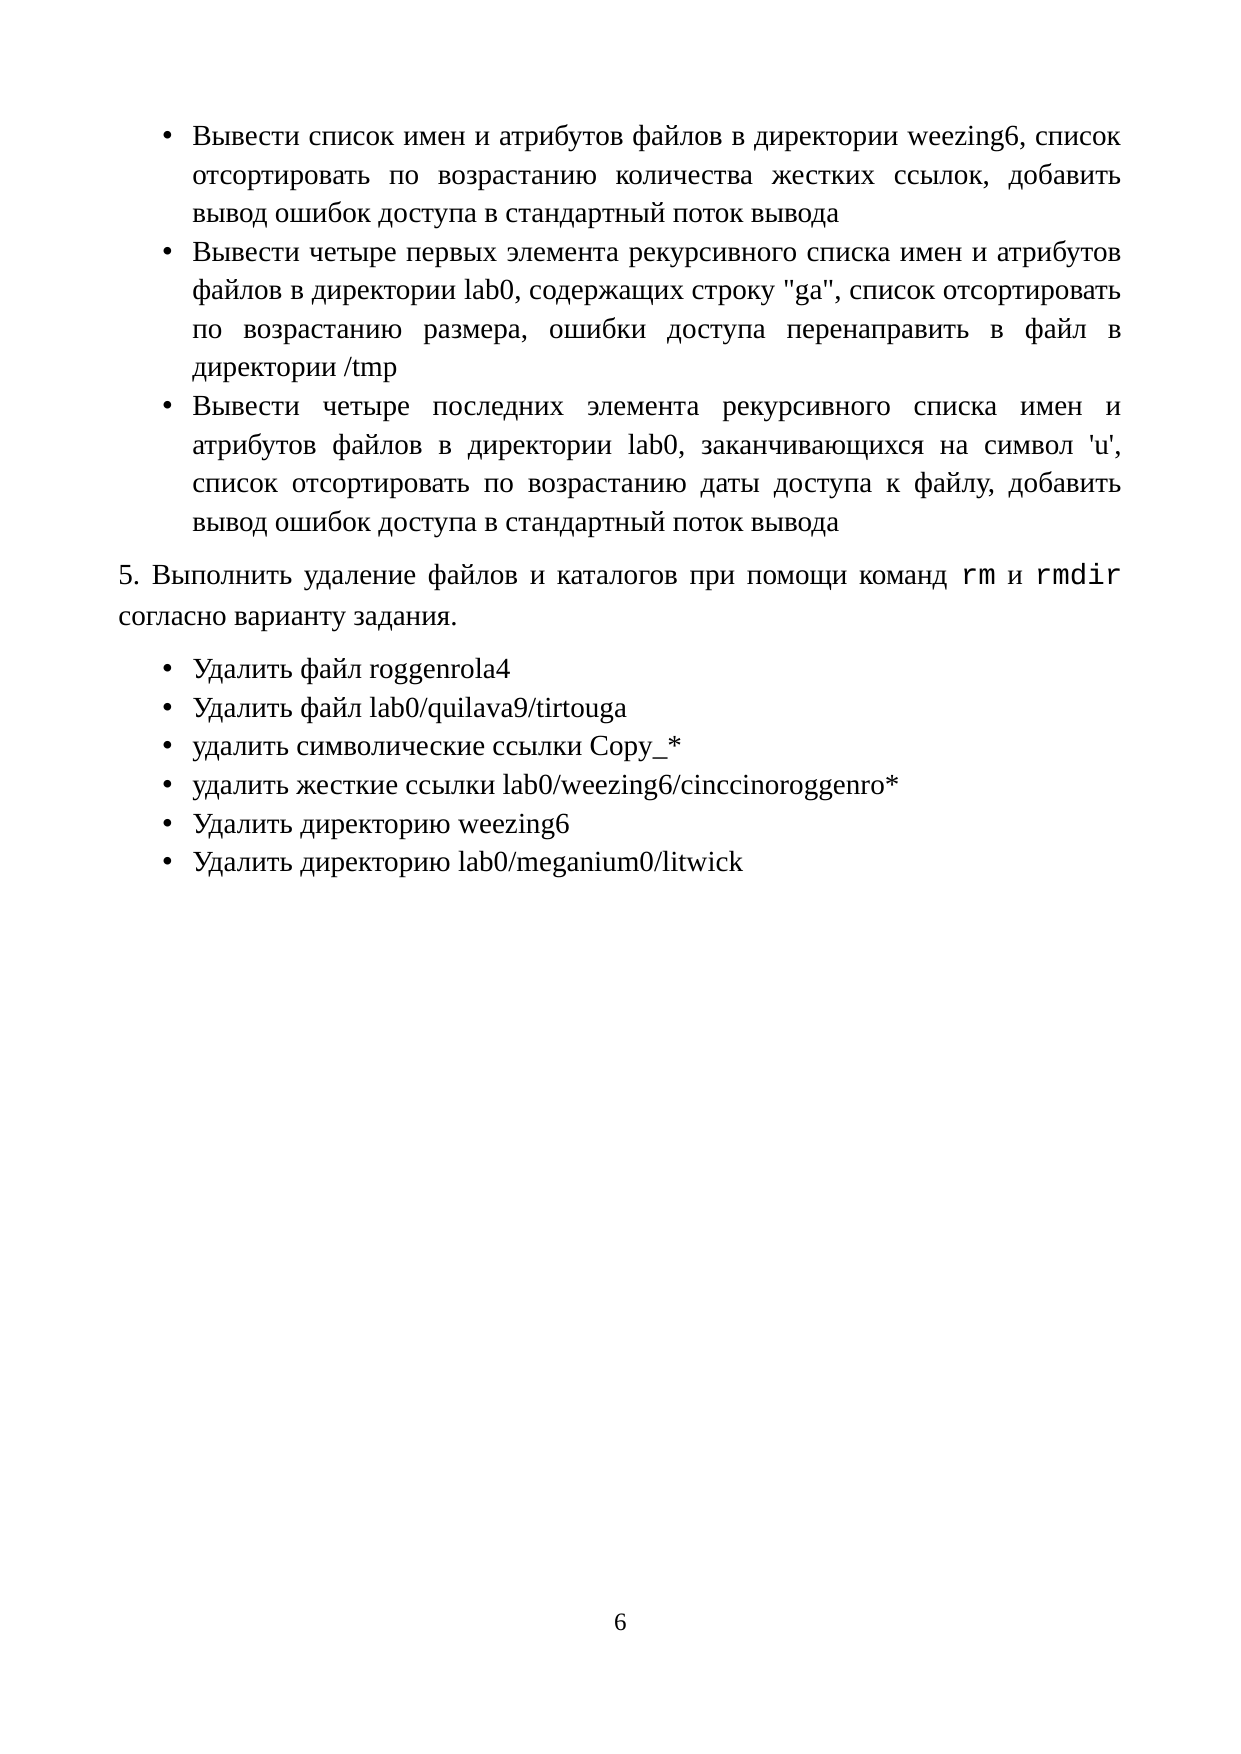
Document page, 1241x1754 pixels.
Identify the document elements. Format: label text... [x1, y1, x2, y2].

list Вывести список имен и атрибутов файлов в директории weezing6, список отсортировать по возрастанию количества жестких ссылок, добавить вывод ошибок доступа в стандартный поток вывода [162, 118, 1122, 229]
list Вывести четыре первых элемента рекурсивного списка имен и атрибутов файлов в директории lab0, содержащих строку "ga", список отсортировать по возрастанию размера, ошибки доступа перенаправить в файл в директории /tmp [162, 234, 1122, 383]
list Удалить директорию lab0/meganium0/litwick [162, 844, 1122, 878]
list Вывести четыре последних элемента рекурсивного списка имен и атрибутов файлов в директории lab0, заканчивающихся на символ 'u', список отсортировать по возрастанию даты доступа к файлу, добавить вывод ошибок доступа в стандартный поток вывода [162, 388, 1122, 537]
text 5. Выполнить удаление файлов и каталогов при помощи команд rm и rmdir согласно варианту задания. [118, 557, 1122, 632]
list Удалить файл lab0/quilava9/tirtouga [162, 690, 1122, 723]
list Удалить файл roggenrola4 [162, 651, 1122, 685]
list удалить жесткие ссылки lab0/weezing6/cinccinoroggenro* [162, 767, 1122, 801]
list Удалить директорию weezing6 [162, 806, 1122, 839]
list удалить символические ссылки Copy_* [162, 728, 1122, 762]
